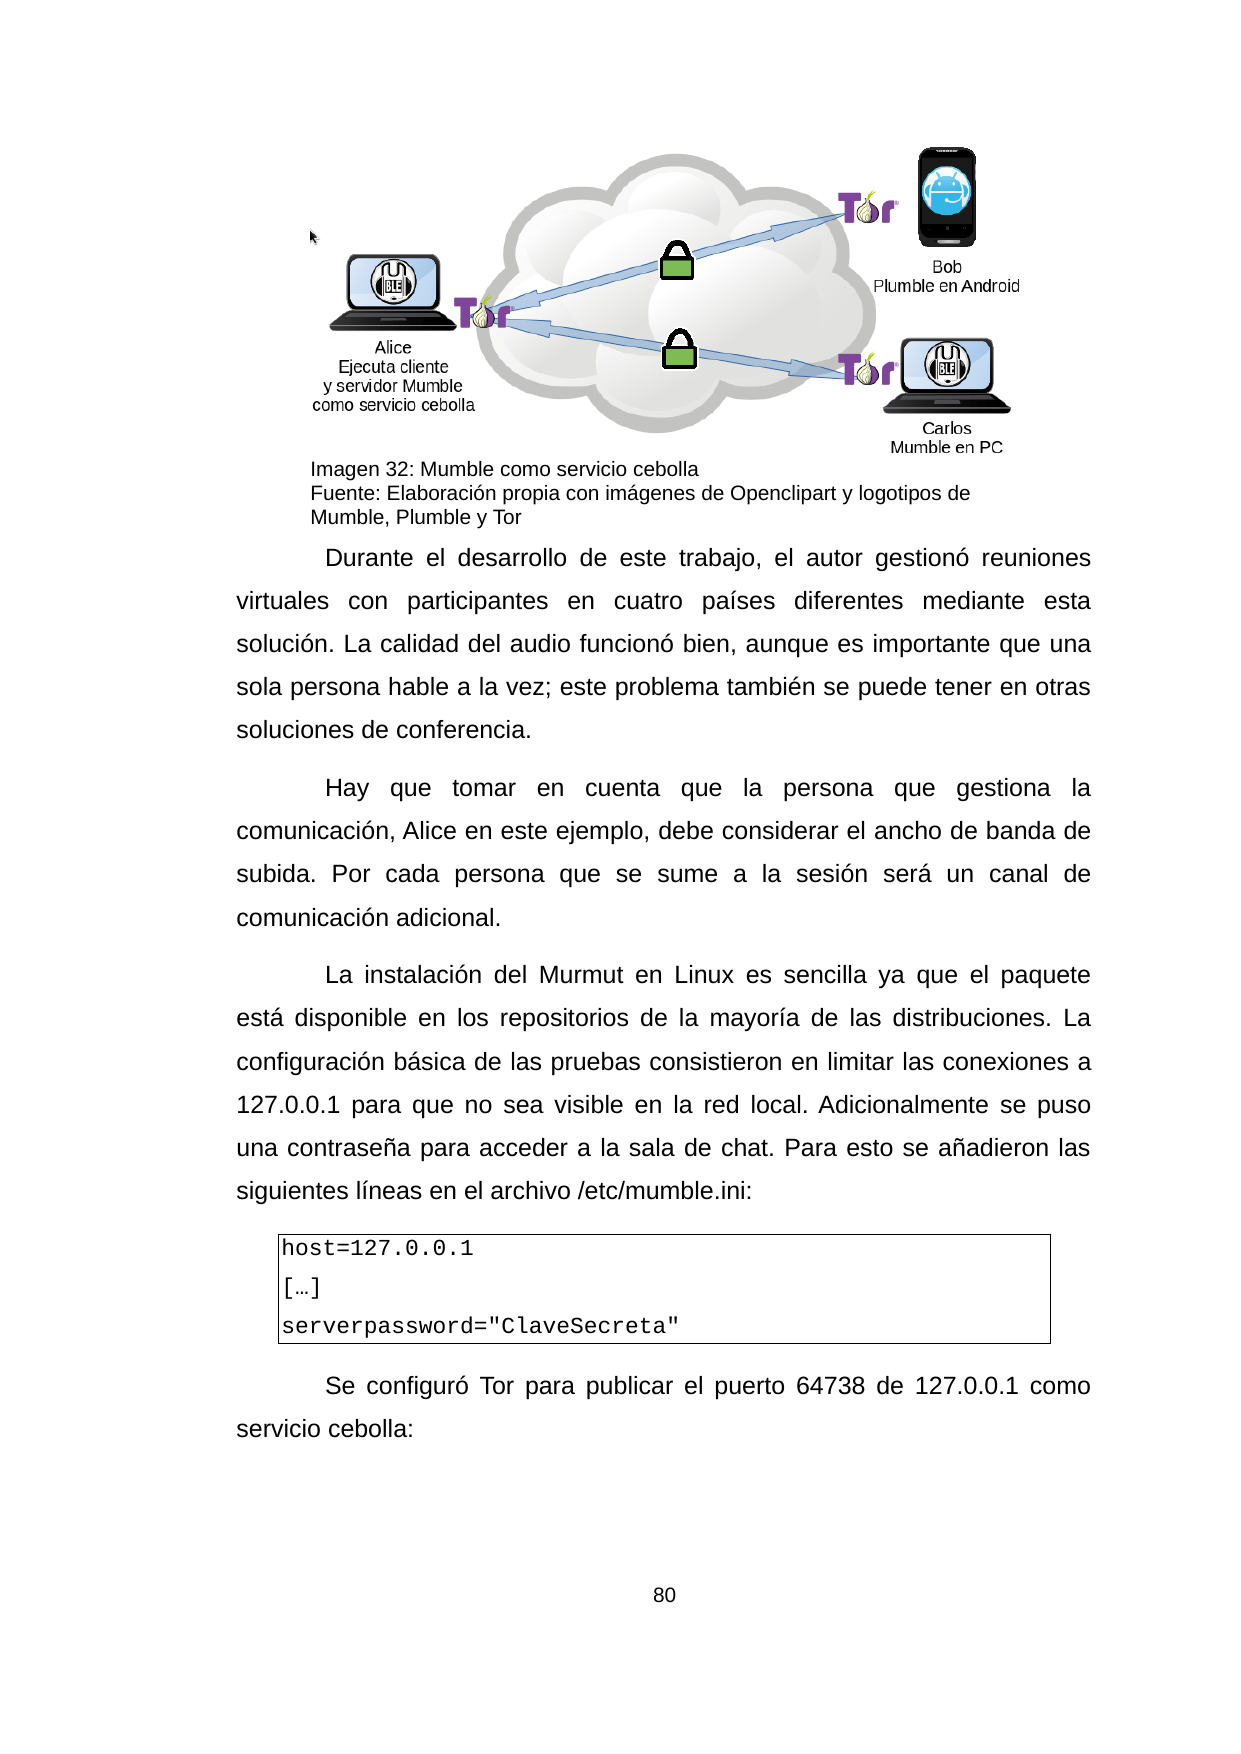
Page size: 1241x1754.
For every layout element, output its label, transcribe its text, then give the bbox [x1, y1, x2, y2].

text Imagen 32: Mumble como servicio cebolla Fuente: Elaboración propia con imágenes de Openclipart y logotipos de Mumble, Plumble y Tor [310, 453, 1019, 528]
text Hay que tomar en cuenta que la persona que gestiona la comunicación, Alice en este ejemplo, debe considerar el ancho de banda de subida. Por cada persona que se sume a la sesión será un canal de comunicación adicional. [236, 773, 1093, 931]
text Durante el desarrollo de este trabajo, el autor gestionó reuniones virtuales con participantes en cuatro países diferentes mediante esta solución. La calidad del audio funcionó bien, aunque es importante que una sola persona hable a la vez; este problema también se puede tener en otras soluciones de conferencia. [236, 453, 1093, 744]
text host=127.0.0.1 […] serverpassword="ClaveSecreta" [279, 1235, 1050, 1343]
picture [310, 147, 1019, 453]
text La instalación del Murmut en Linux es sencilla ya que el paquete está disponible en los repositorios de la mayoría de las distribuciones. La configuración básica de las pruebas consistieron en limitar las conexiones a 127.0.0.1 para que no sea visible en la red local. Adicionalmente se puso una contraseña para acceder a la sala de chat. Para esto se añadieron las siguientes líneas en el archivo /etc/mumble.ini: [236, 960, 1093, 1204]
text Se configuró Tor para publicar el puerto 64738 de 127.0.0.1 como servicio cebolla: [236, 1371, 1093, 1443]
